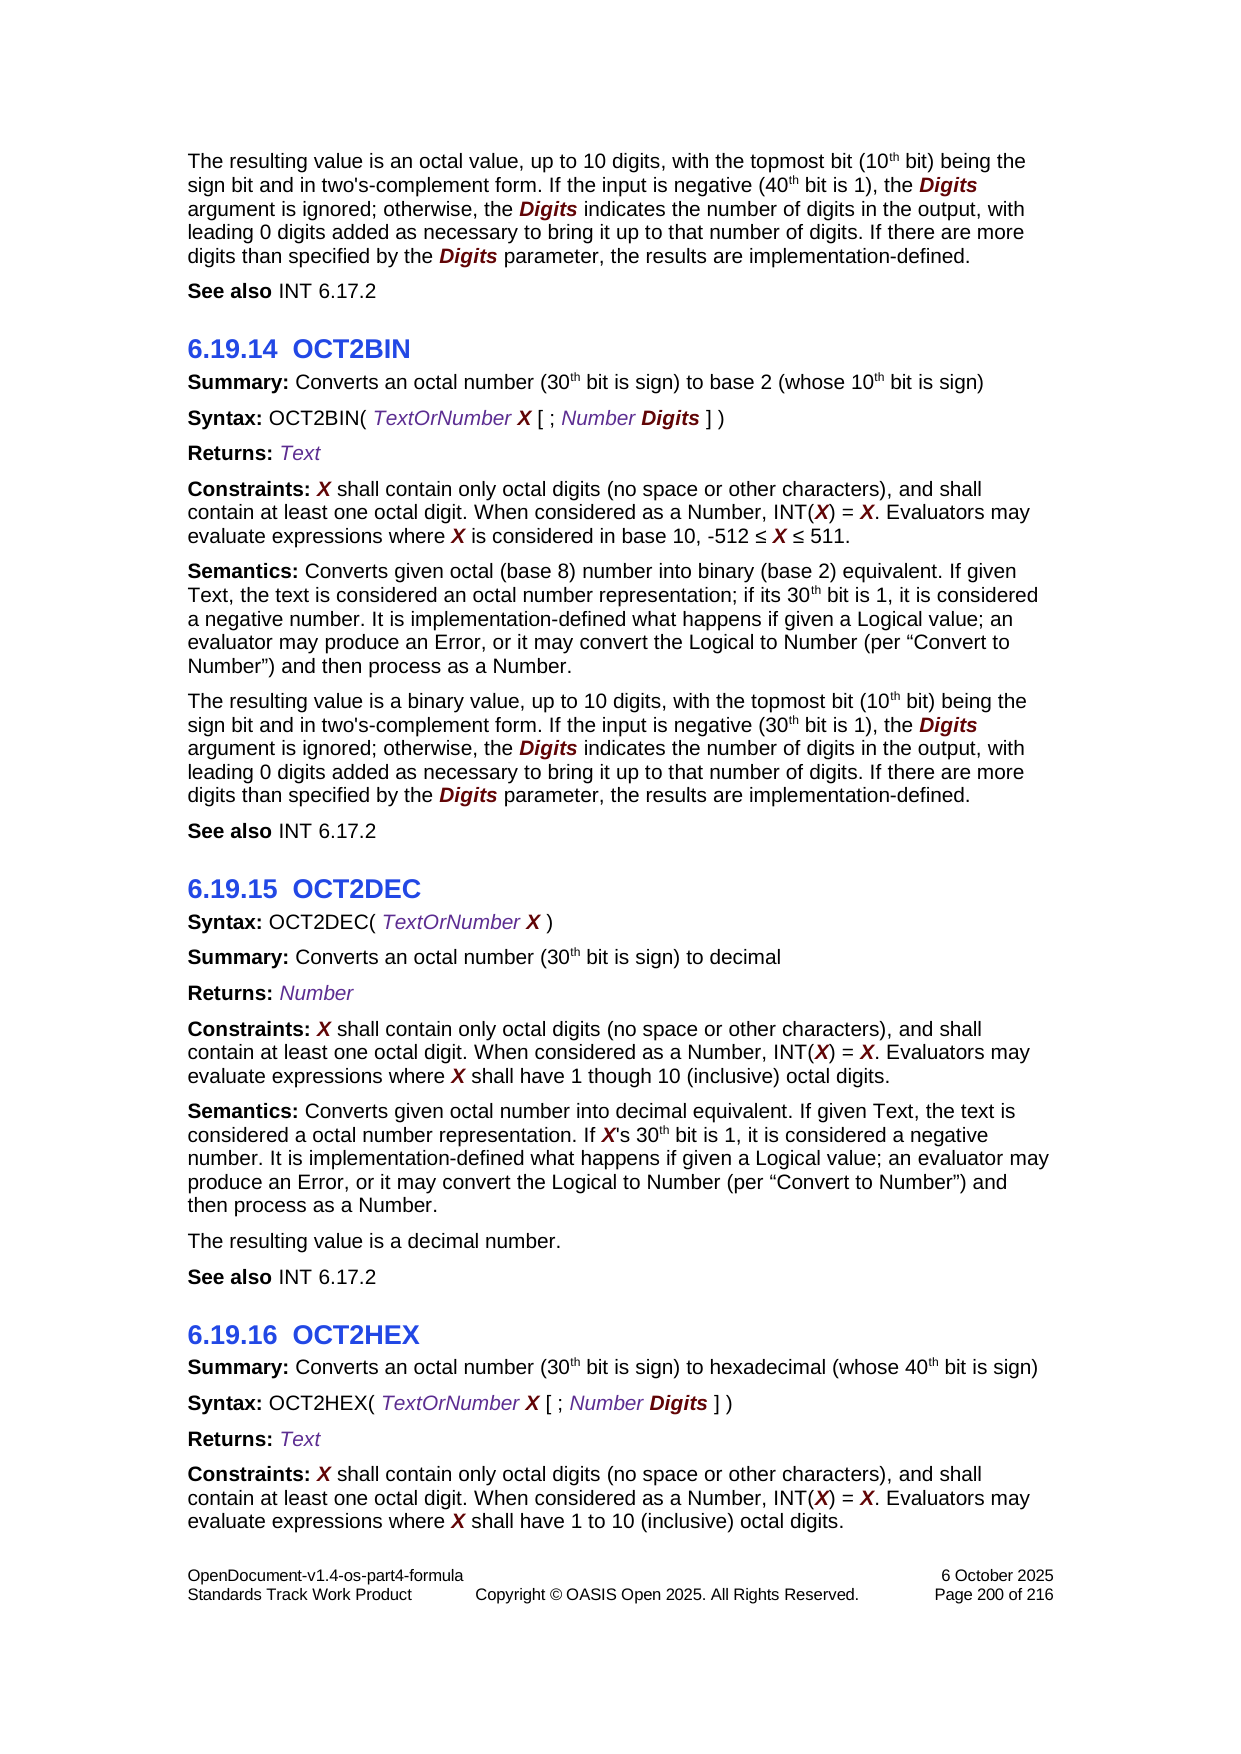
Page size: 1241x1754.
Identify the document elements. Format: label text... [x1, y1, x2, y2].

text Semantics: Converts given octal (base 8) number into binary (base 2) equivalent. If given Text, the text is considered an octal number representation; if its 30th bit is 1, it is considered a negative number. It is implementation-defined what happens if given a Logical value; an evaluator may produce an Error, or it may convert the Logical to Number (per “Convert to Number”) and then process as a Number. [187, 560, 1053, 678]
subtitle OCT2DEC [187, 874, 1053, 904]
text Syntax: OCT2DEC( TextOrNumber X ) [187, 910, 1053, 934]
text The resulting value is a binary value, up to 10 digits, with the topmost bit (10th bit) being the sign bit and in two's-complement form. If the input is negative (30th bit is 1), the Digits argument is ignored; otherwise, the Digits indicates the number of digits in the output, with leading 0 digits added as necessary to bring it up to that number of digits. If there are more digits than specified by the Digits parameter, the results are implementation-defined. [187, 690, 1053, 807]
text See also INT 6.17.2 [187, 1265, 1053, 1289]
text Returns: Number [187, 981, 1053, 1005]
text Returns: Text [187, 1427, 1053, 1451]
text Summary: Converts an octal number (30th bit is sign) to decimal [187, 946, 1053, 969]
text Summary: Converts an octal number (30th bit is sign) to hexadecimal (whose 40th bit is sign) [187, 1356, 1053, 1379]
text Constraints: X shall contain only octal digits (no space or other characters), and shall contain at least one octal digit. When considered as a Number, INT(X) = X. Evaluators may evaluate expressions where X shall have 1 to 10 (inclusive) octal digits. [187, 1463, 1053, 1533]
text Returns: Text [187, 442, 1053, 465]
text Constraints: X shall contain only octal digits (no space or other characters), and shall contain at least one octal digit. When considered as a Number, INT(X) = X. Evaluators may evaluate expressions where X shall have 1 though 10 (inclusive) octal digits. [187, 1017, 1053, 1088]
text The resulting value is a decimal number. [187, 1229, 1053, 1253]
text The resulting value is an octal value, up to 10 digits, with the topmost bit (10th bit) being the sign bit and in two's-complement form. If the input is negative (40th bit is 1), the Digits argument is ignored; otherwise, the Digits indicates the number of digits in the output, with leading 0 digits added as necessary to bring it up to that number of digits. If there are more digits than specified by the Digits parameter, the results are implementation-defined. [187, 150, 1053, 268]
text Constraints: X shall contain only octal digits (no space or other characters), and shall contain at least one octal digit. When considered as a Number, INT(X) = X. Evaluators may evaluate expressions where X is considered in base 10, -512 ≤ X ≤ 511. [187, 477, 1053, 548]
text Semantics: Converts given octal number into decimal equivalent. If given Text, the text is considered a octal number representation. If X's 30th bit is 1, it is considered a negative number. It is implementation-defined what happens if given a Logical value; an evaluator may produce an Error, or it may convert the Logical to Number (per “Convert to Number”) and then process as a Number. [187, 1100, 1053, 1217]
text Syntax: OCT2HEX( TextOrNumber X [ ; Number Digits ] ) [187, 1391, 1053, 1415]
text Summary: Converts an octal number (30th bit is sign) to base 2 (whose 10th bit is sign) [187, 370, 1053, 394]
text Syntax: OCT2BIN( TextOrNumber X [ ; Number Digits ] ) [187, 406, 1053, 429]
text See also INT 6.17.2 [187, 280, 1053, 303]
subtitle OCT2BIN [187, 334, 1053, 364]
subtitle OCT2HEX [187, 1320, 1053, 1350]
text See also INT 6.17.2 [187, 819, 1053, 843]
